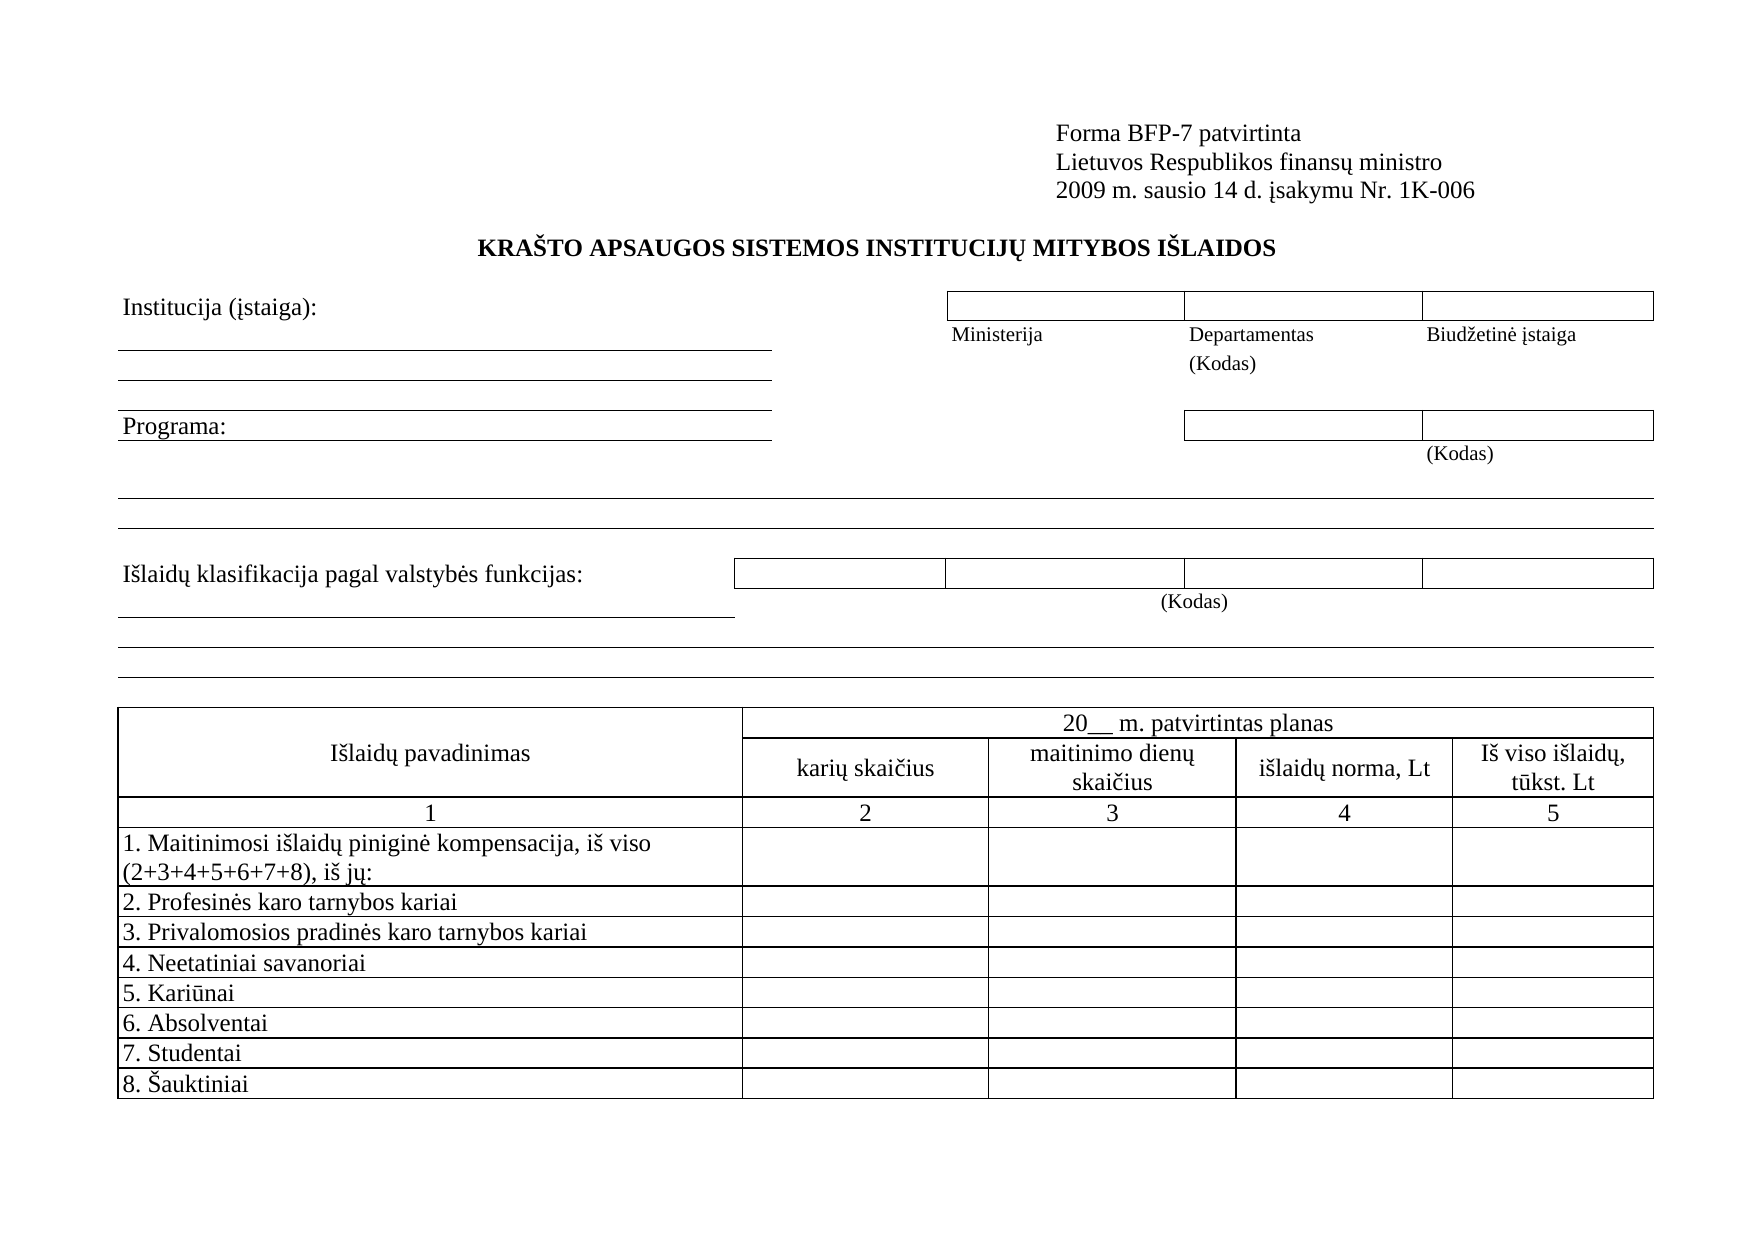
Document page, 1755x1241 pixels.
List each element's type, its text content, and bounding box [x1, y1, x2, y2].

table_cell Programa: [118, 411, 772, 439]
table_cell [118, 320, 772, 350]
table_cell [989, 1069, 1235, 1098]
table_cell [1237, 1069, 1452, 1098]
table_cell [1453, 887, 1653, 916]
table_cell [1423, 411, 1653, 439]
table_cell [772, 380, 1185, 410]
table_cell 8. Šauktiniai [119, 1069, 742, 1098]
table_cell [118, 499, 772, 528]
table_cell [743, 828, 988, 885]
table_cell [1453, 917, 1653, 946]
table_cell [989, 917, 1235, 946]
table_cell 5. Kariūnai [119, 978, 742, 1007]
table_cell 1 [119, 798, 742, 826]
table_cell Biudžetinė įstaiga [1422, 321, 1653, 350]
table_header 20__ m. patvirtintas planas [743, 708, 1653, 737]
table_cell [1237, 948, 1452, 976]
table_cell [118, 588, 735, 617]
table_cell [1237, 978, 1452, 1007]
table_cell [743, 948, 988, 976]
table_cell (Kodas) [1422, 441, 1653, 469]
table_cell 4. Neetatiniai savanoriai [119, 948, 742, 976]
table_cell [1453, 1039, 1653, 1067]
table_header [948, 292, 1184, 320]
table_cell Departamentas [1185, 321, 1422, 350]
table_header [1423, 292, 1653, 320]
table_cell [1237, 1039, 1452, 1067]
text 2009 m. sausio 14 d. įsakymu Nr. 1K-006 [1056, 176, 1636, 204]
table_cell 5 [1453, 798, 1653, 826]
table_cell [1422, 499, 1653, 528]
table_cell 6. Absolventai [119, 1008, 742, 1037]
table_cell [1422, 469, 1653, 498]
table_cell [989, 1008, 1235, 1037]
table_cell [772, 440, 1185, 469]
table_cell [743, 1008, 988, 1037]
table_header Išlaidų klasifikacija pagal valstybės funkcijas: [118, 558, 734, 587]
table_cell [118, 381, 772, 410]
table_cell [118, 617, 886, 647]
table_cell [743, 978, 988, 1007]
table_cell [1453, 978, 1653, 1007]
table_cell 1. Maitinimosi išlaidų piniginė kompensacija, iš viso (2+3+4+5+6+7+8), iš jų: [119, 828, 742, 885]
table_header [735, 559, 945, 587]
table_header [946, 559, 1184, 587]
table_cell [772, 320, 947, 350]
table_cell Iš viso išlaidų, tūkst. Lt [1453, 739, 1653, 796]
table_cell [1185, 411, 1422, 439]
table_cell [118, 441, 772, 469]
table_cell [1453, 1008, 1653, 1037]
table_header [1185, 292, 1422, 320]
table_cell [886, 617, 1653, 647]
table_cell (Kodas) [1185, 350, 1422, 380]
table_cell [989, 887, 1235, 916]
table_header Išlaidų pavadinimas [119, 708, 742, 796]
table_cell [989, 978, 1235, 1007]
table_cell [743, 887, 988, 916]
table_cell 7. Studentai [119, 1039, 742, 1067]
table_cell 3. Privalomosios pradinės karo tarnybos kariai [119, 917, 742, 946]
table_cell [1237, 1008, 1452, 1037]
table_cell [1237, 887, 1452, 916]
table_cell [947, 469, 1185, 498]
table_cell [989, 1039, 1235, 1067]
table_cell [989, 828, 1235, 885]
table_cell [772, 350, 1185, 380]
table_cell [1185, 499, 1422, 528]
table_cell Ministerija [947, 321, 1185, 350]
table_cell [118, 469, 947, 498]
table_cell [1185, 648, 1653, 677]
table_cell 3 [989, 798, 1235, 826]
table_header [772, 291, 947, 320]
table_cell [743, 1039, 988, 1067]
table_cell [1185, 380, 1422, 410]
table_cell (Kodas) [735, 589, 1653, 617]
table_header [1423, 559, 1653, 587]
table_cell 4 [1237, 798, 1452, 826]
text Forma BFP-7 patvirtinta [1056, 118, 1636, 147]
table_cell 2 [743, 798, 988, 826]
table_cell maitinimo dienų skaičius [989, 739, 1235, 796]
table_cell [1453, 1069, 1653, 1098]
text Lietuvos Respublikos finansų ministro [1056, 147, 1636, 176]
table_header Institucija (įstaiga): [118, 291, 772, 320]
table_cell [772, 499, 1185, 528]
table_cell išlaidų norma, Lt [1237, 739, 1452, 796]
text KRAŠTO APSAUGOS SISTEMOS INSTITUCIJŲ MITYBOS IŠLAIDOS [118, 233, 1636, 262]
table_cell [1453, 948, 1653, 976]
table_cell [989, 948, 1235, 976]
table_cell [743, 917, 988, 946]
table_cell [1185, 469, 1422, 498]
table_cell [1185, 441, 1422, 469]
table_cell [118, 648, 1185, 677]
table_cell karių skaičius [743, 739, 988, 796]
table_cell [1237, 828, 1452, 885]
table_cell [1422, 350, 1653, 380]
table_cell [1422, 380, 1653, 410]
table_cell 2. Profesinės karo tarnybos kariai [119, 887, 742, 916]
table_cell [743, 1069, 988, 1098]
table_cell [118, 351, 772, 380]
table_cell [1453, 828, 1653, 885]
table_cell [772, 410, 1184, 439]
table_header [1185, 559, 1422, 587]
table_cell [1237, 917, 1452, 946]
